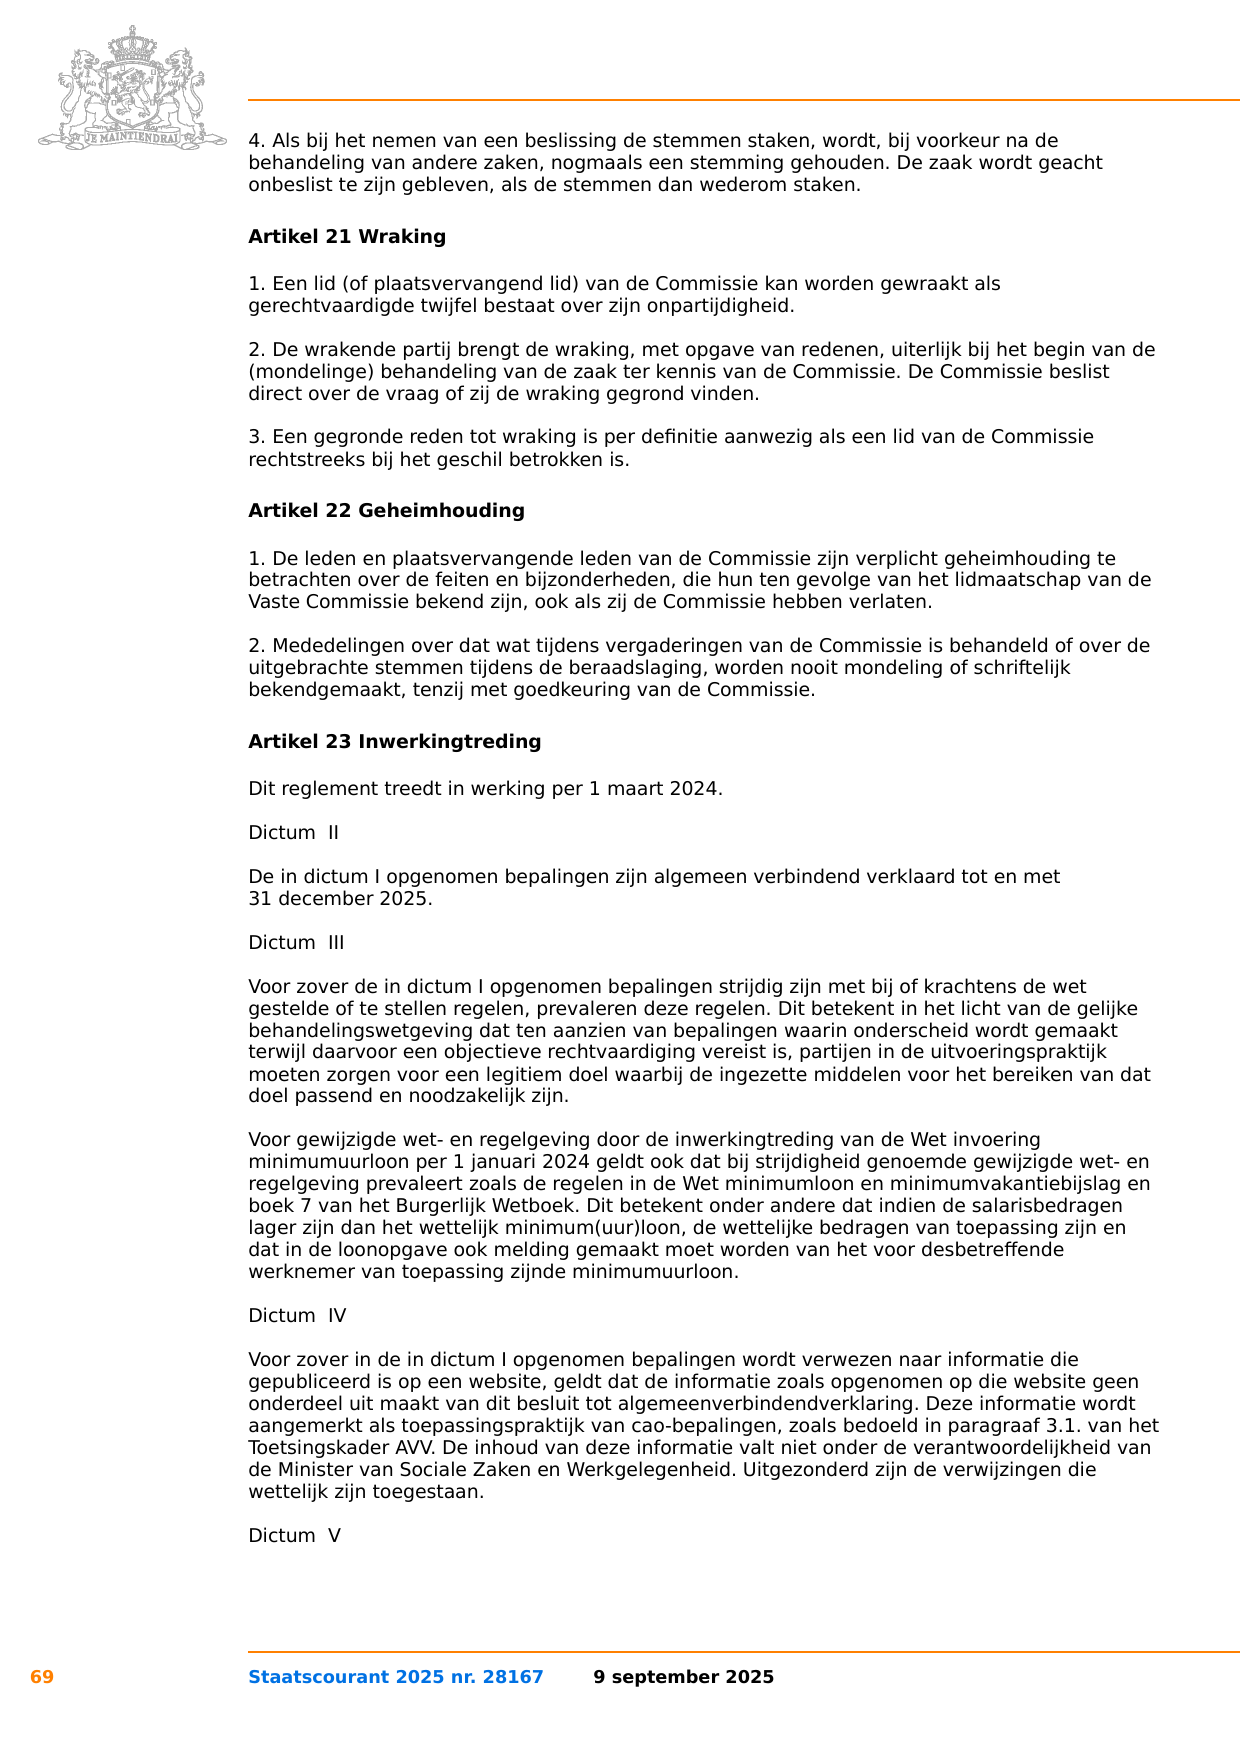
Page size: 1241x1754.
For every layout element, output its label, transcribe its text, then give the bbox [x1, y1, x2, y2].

subtitle Artikel 23 Inwerkingtreding [248, 731, 1163, 753]
text 3. Een gegronde reden tot wraking is per definitie aanwezig als een lid van de Commissie rechtstreeks bij het geschil betrokken is. [248, 426, 1163, 470]
text Dictum II [248, 822, 1163, 844]
text 1. De leden en plaatsvervangende leden van de Commissie zijn verplicht geheimhouding te betrachten over de feiten en bijzonderheden, die hun ten gevolge van het lidmaatschap van de Vaste Commissie bekend zijn, ook als zij de Commissie hebben verlaten. [248, 547, 1163, 613]
text 4. Als bij het nemen van een beslissing de stemmen staken, wordt, bij voorkeur na de behandeling van andere zaken, nogmaals een stemming gehouden. De zaak wordt geacht onbeslist te zijn gebleven, als de stemmen dan wederom staken. [248, 130, 1163, 196]
text 1. Een lid (of plaatsvervangend lid) van de Commissie kan worden gewraakt als gerechtvaardigde twijfel bestaat over zijn onpartijdigheid. [248, 273, 1163, 317]
text Dictum III [248, 932, 1163, 954]
text Dictum IV [248, 1305, 1163, 1327]
text Dictum V [248, 1524, 1163, 1547]
text De in dictum I opgenomen bepalingen zijn algemeen verbindend verklaard tot en met 31 december 2025. [248, 866, 1163, 910]
text Voor zover in de in dictum I opgenomen bepalingen wordt verwezen naar informatie die gepubliceerd is op een website, geldt dat de informatie zoals opgenomen op die website geen onderdeel uit maakt van dit besluit tot algemeenverbindendverklaring. Deze informatie wordt aangemerkt als toepassingspraktijk van cao-bepalingen, zoals bedoeld in paragraaf 3.1. van het Toetsingskader AVV. De inhoud van deze informatie valt niet onder de verantwoordelijkheid van de Minister van Sociale Zaken en Werkgelegenheid. Uitgezonderd zijn de verwijzingen die wettelijk zijn toegestaan. [248, 1349, 1163, 1503]
text Dit reglement treedt in werking per 1 maart 2024. [248, 778, 1163, 800]
text Voor zover de in dictum I opgenomen bepalingen strijdig zijn met bij of krachtens de wet gestelde of te stellen regelen, prevaleren deze regelen. Dit betekent in het licht van de gelijke behandelingswetgeving dat ten aanzien van bepalingen waarin onderscheid wordt gemaakt terwijl daarvoor een objectieve rechtvaardiging vereist is, partijen in de uitvoeringspraktijk moeten zorgen voor een legitiem doel waarbij de ingezette middelen voor het bereiken van dat doel passend en noodzakelijk zijn. [248, 976, 1163, 1107]
text Voor gewijzigde wet- en regelgeving door de inwerkingtreding van de Wet invoering minimumuurloon per 1 januari 2024 geldt ook dat bij strijdigheid genoemde gewijzigde wet- en regelgeving prevaleert zoals de regelen in de Wet minimumloon en minimumvakantiebijslag en boek 7 van het Burgerlijk Wetboek. Dit betekent onder andere dat indien de salarisbedragen lager zijn dan het wettelijk minimum(uur)loon, de wettelijke bedragen van toepassing zijn en dat in de loonopgave ook melding gemaakt moet worden van het voor desbetreffende werknemer van toepassing zijnde minimumuurloon. [248, 1129, 1163, 1283]
subtitle Artikel 21 Wraking [248, 226, 1163, 248]
text 2. De wrakende partij brengt de wraking, met opgave van redenen, uiterlijk bij het begin van de (mondelinge) behandeling van de zaak ter kennis van de Commissie. De Commissie beslist direct over de vraag of zij de wraking gegrond vinden. [248, 339, 1163, 404]
picture [38, 25, 227, 150]
subtitle Artikel 22 Geheimhouding [248, 500, 1163, 522]
text 2. Mededelingen over dat wat tijdens vergaderingen van de Commissie is behandeld of over de uitgebrachte stemmen tijdens de beraadslaging, worden nooit mondeling of schriftelijk bekendgemaakt, tenzij met goedkeuring van de Commissie. [248, 635, 1163, 701]
